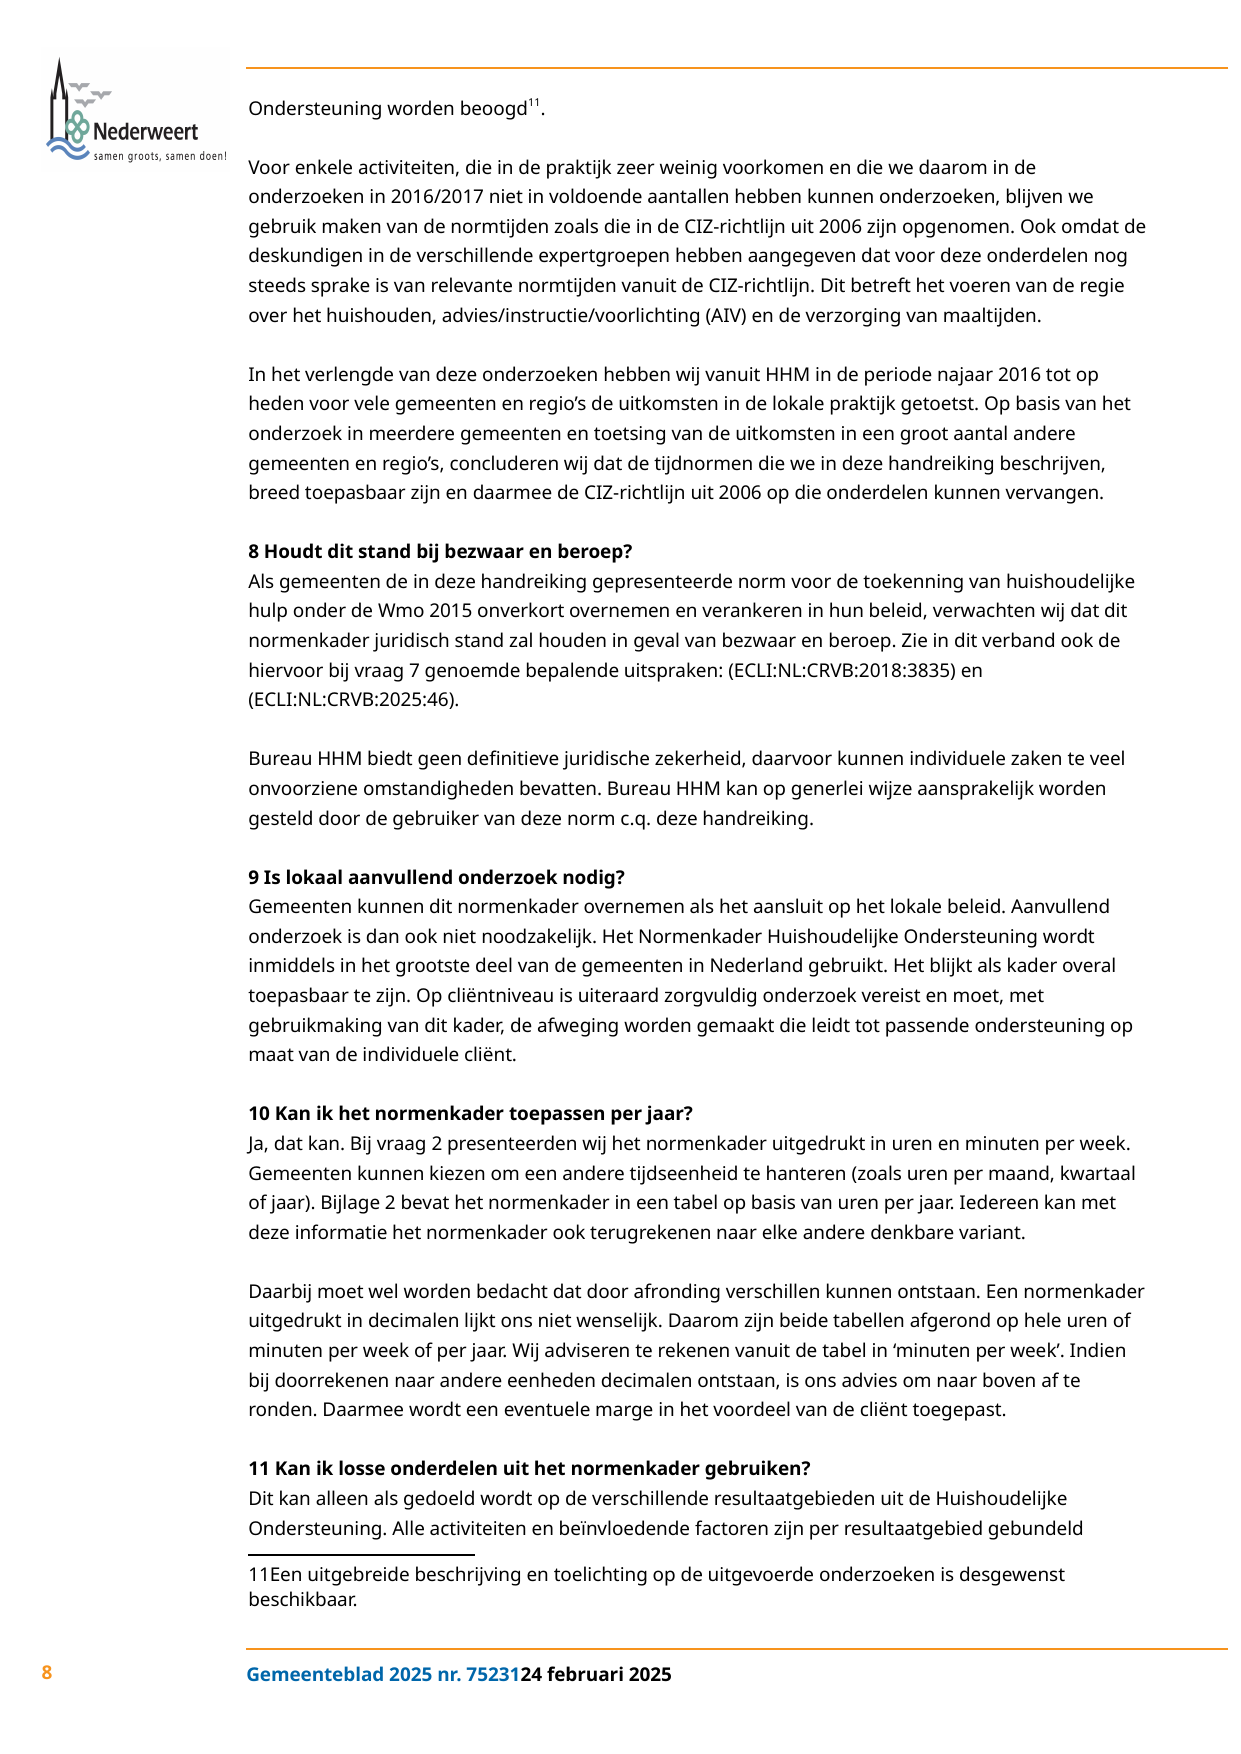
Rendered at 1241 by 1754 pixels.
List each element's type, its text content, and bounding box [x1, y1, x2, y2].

text Ja, dat kan. Bij vraag 2 presenteerden wij het normenkader uitgedrukt in uren en minuten per week. Gemeenten kunnen kiezen om een andere tijdseenheid te hanteren (zoals uren per maand, kwartaal of jaar). Bijlage 2 bevat het normenkader in een tabel op basis van uren per jaar. Iedereen kan met deze informatie het normenkader ook terugrekenen naar elke andere denkbare variant. [248, 1130, 1152, 1245]
text Ondersteuning worden beoogd. [248, 95, 1152, 121]
text In het verlengde van deze onderzoeken hebben wij vanuit HHM in de periode najaar 2016 tot op heden voor vele gemeenten en regio’s de uitkomsten in de lokale praktijk getoetst. Op basis van het onderzoek in meerdere gemeenten en toetsing van de uitkomsten in een groot aantal andere gemeenten en regio’s, concluderen wij dat de tijdnormen die we in deze handreiking beschrijven, breed toepasbaar zijn en daarmee de CIZ-richtlijn uit 2006 op die onderdelen kunnen vervangen. [248, 361, 1152, 505]
text Bureau HHM biedt geen definitieve juridische zekerheid, daarvoor kunnen individuele zaken te veel onvoorziene omstandigheden bevatten. Bureau HHM kan op generlei wijze aansprakelijk worden gesteld door de gebruiker van deze norm c.q. deze handreiking. [248, 746, 1152, 831]
text 9 Is lokaal aanvullend onderzoek nodig? [248, 864, 1152, 890]
text Voor enkele activiteiten, die in de praktijk zeer weinig voorkomen en die we daarom in de onderzoeken in 2016/2017 niet in voldoende aantallen hebben kunnen onderzoeken, blijven we gebruik maken van de normtijden zoals die in de CIZ-richtlijn uit 2006 zijn opgenomen. Ook omdat de deskundigen in de verschillende expertgroepen hebben aangegeven dat voor deze onderdelen nog steeds sprake is van relevante normtijden vanuit de CIZ-richtlijn. Dit betreft het voeren van de regie over het huishouden, advies/instructie/voorlichting (AIV) en de verzorging van maaltijden. [248, 154, 1152, 328]
picture [41, 47, 231, 172]
text 10 Kan ik het normenkader toepassen per jaar? [248, 1101, 1152, 1126]
text Een uitgebreide beschrijving en toelichting op de uitgevoerde onderzoeken is desgewenst beschikbaar. [248, 1561, 1152, 1612]
text 8 Houdt dit stand bij bezwaar en beroep? [248, 538, 1152, 564]
text Als gemeenten de in deze handreiking gepresenteerde norm voor de toekenning van huishoudelijke hulp onder de Wmo 2015 onverkort overnemen en verankeren in hun beleid, verwachten wij dat dit normenkader juridisch stand zal houden in geval van bezwaar en beroep. Zie in dit verband ook de hiervoor bij vraag 7 genoemde bepalende uitspraken: (ECLI:NL:CRVB:2018:3835) en (ECLI:NL:CRVB:2025:46). [248, 568, 1152, 712]
text Gemeenten kunnen dit normenkader overnemen als het aansluit op het lokale beleid. Aanvullend onderzoek is dan ook niet noodzakelijk. Het Normenkader Huishoudelijke Ondersteuning wordt inmiddels in het grootste deel van de gemeenten in Nederland gebruikt. Het blijkt als kader overal toepasbaar te zijn. Op cliëntniveau is uiteraard zorgvuldig onderzoek vereist en moet, met gebruikmaking van dit kader, de afweging worden gemaakt die leidt tot passende ondersteuning op maat van de individuele cliënt. [248, 893, 1152, 1067]
text Daarbij moet wel worden bedacht dat door afronding verschillen kunnen ontstaan. Een normenkader uitgedrukt in decimalen lijkt ons niet wenselijk. Daarom zijn beide tabellen afgerond op hele uren of minuten per week of per jaar. Wij adviseren te rekenen vanuit de tabel in ‘minuten per week’. Indien bij doorrekenen naar andere eenheden decimalen ontstaan, is ons advies om naar boven af te ronden. Daarmee wordt een eventuele marge in het voordeel van de cliënt toegepast. [248, 1278, 1152, 1422]
text Dit kan alleen als gedoeld wordt op de verschillende resultaatgebieden uit de Huishoudelijke Ondersteuning. Alle activiteiten en beïnvloedende factoren zijn per resultaatgebied gebundeld [248, 1485, 1152, 1541]
text 11 Kan ik losse onderdelen uit het normenkader gebruiken? [248, 1456, 1152, 1481]
